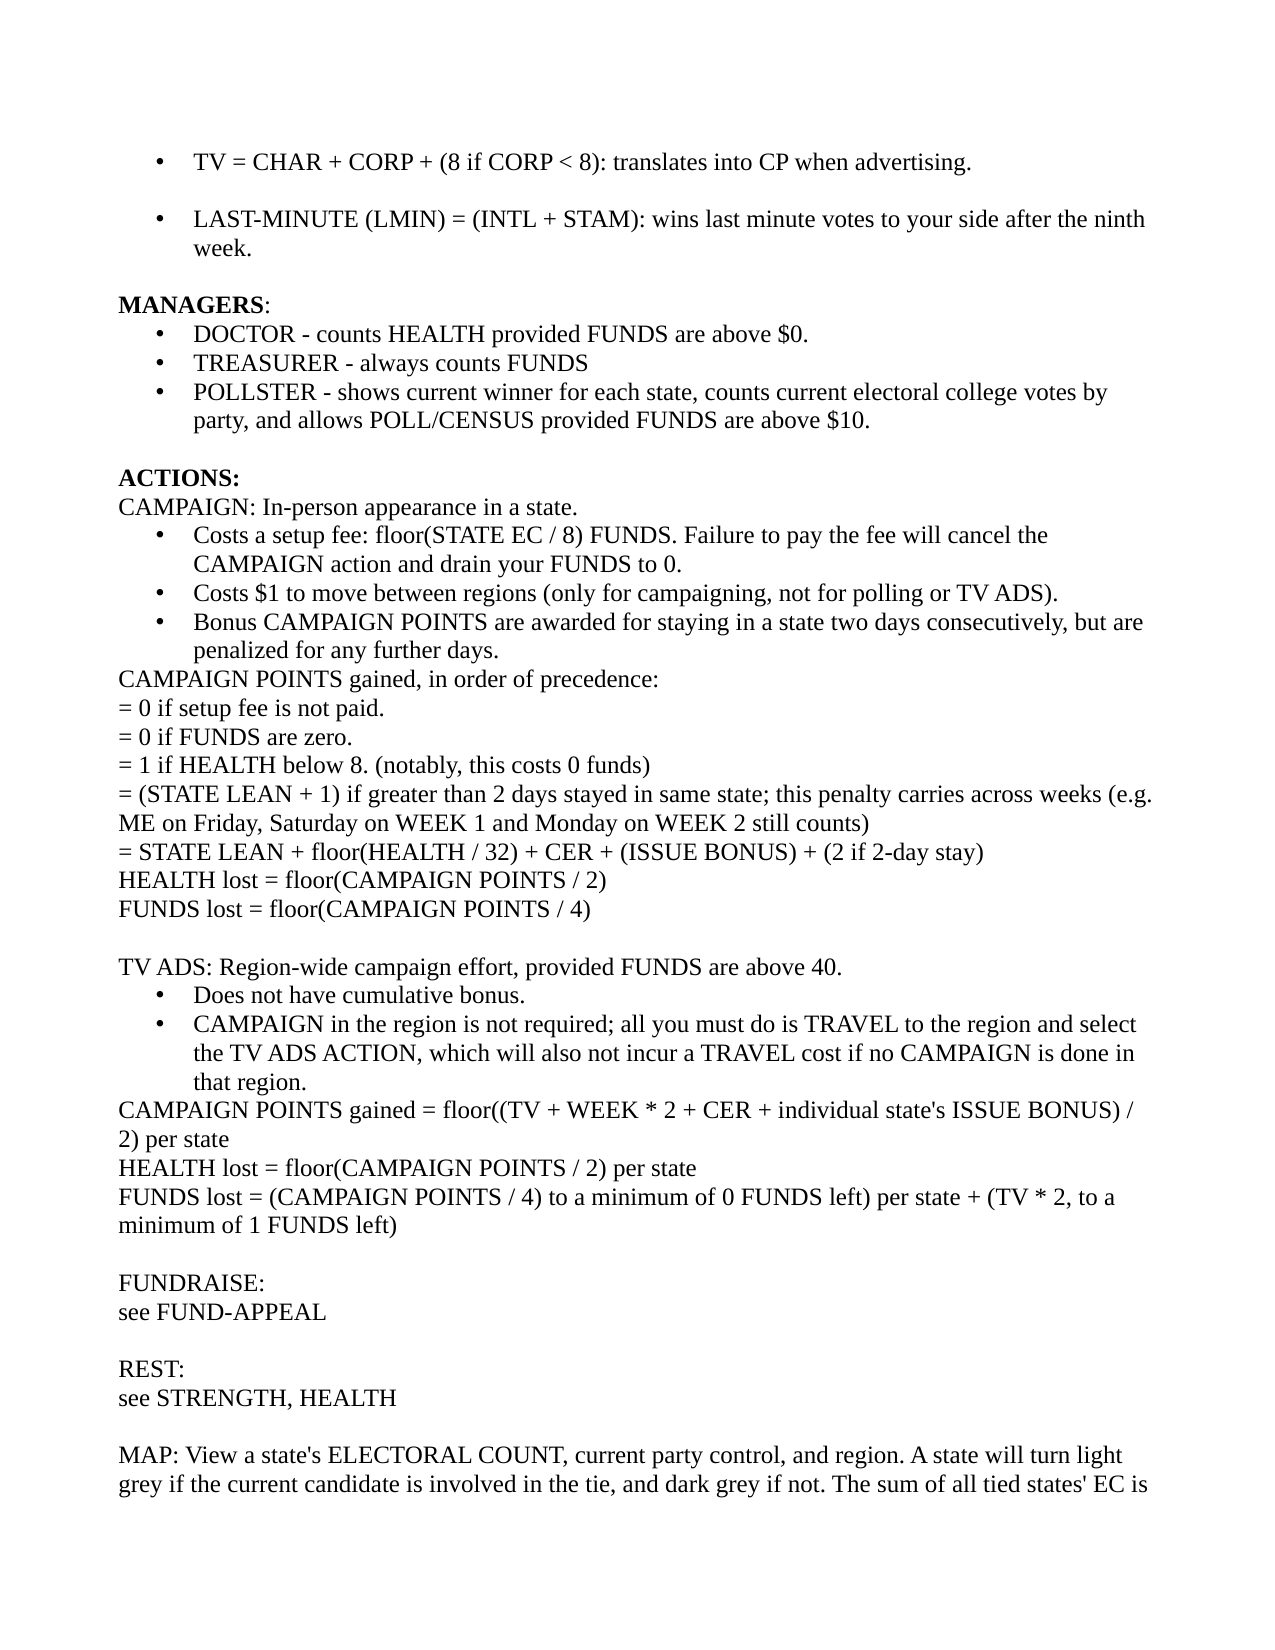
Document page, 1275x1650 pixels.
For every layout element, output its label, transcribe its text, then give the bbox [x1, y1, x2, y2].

text CAMPAIGN POINTS gained, in order of precedence: [118, 664, 1157, 693]
list Costs $1 to move between regions (only for campaigning, not for polling or TV ADS). [156, 578, 1157, 607]
text CAMPAIGN: In-person appearance in a state. [118, 492, 1157, 521]
text = 0 if FUNDS are zero. [118, 722, 1157, 751]
text MANAGERS: [118, 291, 1157, 319]
text FUNDS lost = floor(CAMPAIGN POINTS / 4) [118, 894, 1157, 923]
text ACTIONS: [118, 463, 1157, 492]
text HEALTH lost = floor(CAMPAIGN POINTS / 2) per state [118, 1153, 1157, 1182]
text = 1 if HEALTH below 8. (notably, this costs 0 funds) [118, 751, 1157, 779]
list Costs a setup fee: floor(STATE EC / 8) FUNDS. Failure to pay the fee will cancel the CAMPAIGN action and drain your FUNDS to 0. [156, 521, 1157, 578]
text = STATE LEAN + floor(HEALTH / 32) + CER + (ISSUE BONUS) + (2 if 2-day stay) [118, 837, 1157, 866]
text CAMPAIGN POINTS gained = floor((TV + WEEK * 2 + CER + individual state's ISSUE BONUS) / 2) per state [118, 1096, 1157, 1153]
text MAP: View a state's ELECTORAL COUNT, current party control, and region. A state will turn light grey if the current candidate is involved in the tie, and dark grey if not. The sum of all tied states' EC is [118, 1441, 1157, 1498]
text see FUND-APPEAL [118, 1297, 1157, 1326]
list TREASURER - always counts FUNDS [156, 348, 1157, 377]
list TV = CHAR + CORP + (8 if CORP < 8): translates into CP when advertising. [156, 147, 1157, 176]
text HEALTH lost = floor(CAMPAIGN POINTS / 2) [118, 866, 1157, 894]
list CAMPAIGN in the region is not required; all you must do is TRAVEL to the region and select the TV ADS ACTION, which will also not incur a TRAVEL cost if no CAMPAIGN is done in that region. [156, 1009, 1157, 1096]
text = (STATE LEAN + 1) if greater than 2 days stayed in same state; this penalty carries across weeks (e.g. ME on Friday, Saturday on WEEK 1 and Monday on WEEK 2 still counts) [118, 779, 1157, 837]
text REST: [118, 1354, 1157, 1383]
list Bonus CAMPAIGN POINTS are awarded for staying in a state two days consecutively, but are penalized for any further days. [156, 607, 1157, 664]
list POLLSTER - shows current winner for each state, counts current electoral college votes by party, and allows POLL/CENSUS provided FUNDS are above $10. [156, 377, 1157, 434]
list Does not have cumulative bonus. [156, 981, 1157, 1009]
text FUNDRAISE: [118, 1268, 1157, 1297]
text = 0 if setup fee is not paid. [118, 693, 1157, 722]
list DOCTOR - counts HEALTH provided FUNDS are above $0. [156, 319, 1157, 348]
text FUNDS lost = (CAMPAIGN POINTS / 4) to a minimum of 0 FUNDS left) per state + (TV * 2, to a minimum of 1 FUNDS left) [118, 1182, 1157, 1239]
text see STRENGTH, HEALTH [118, 1383, 1157, 1412]
list LAST-MINUTE (LMIN) = (INTL + STAM): wins last minute votes to your side after the ninth week. [156, 204, 1157, 262]
text TV ADS: Region-wide campaign effort, provided FUNDS are above 40. [118, 952, 1157, 981]
